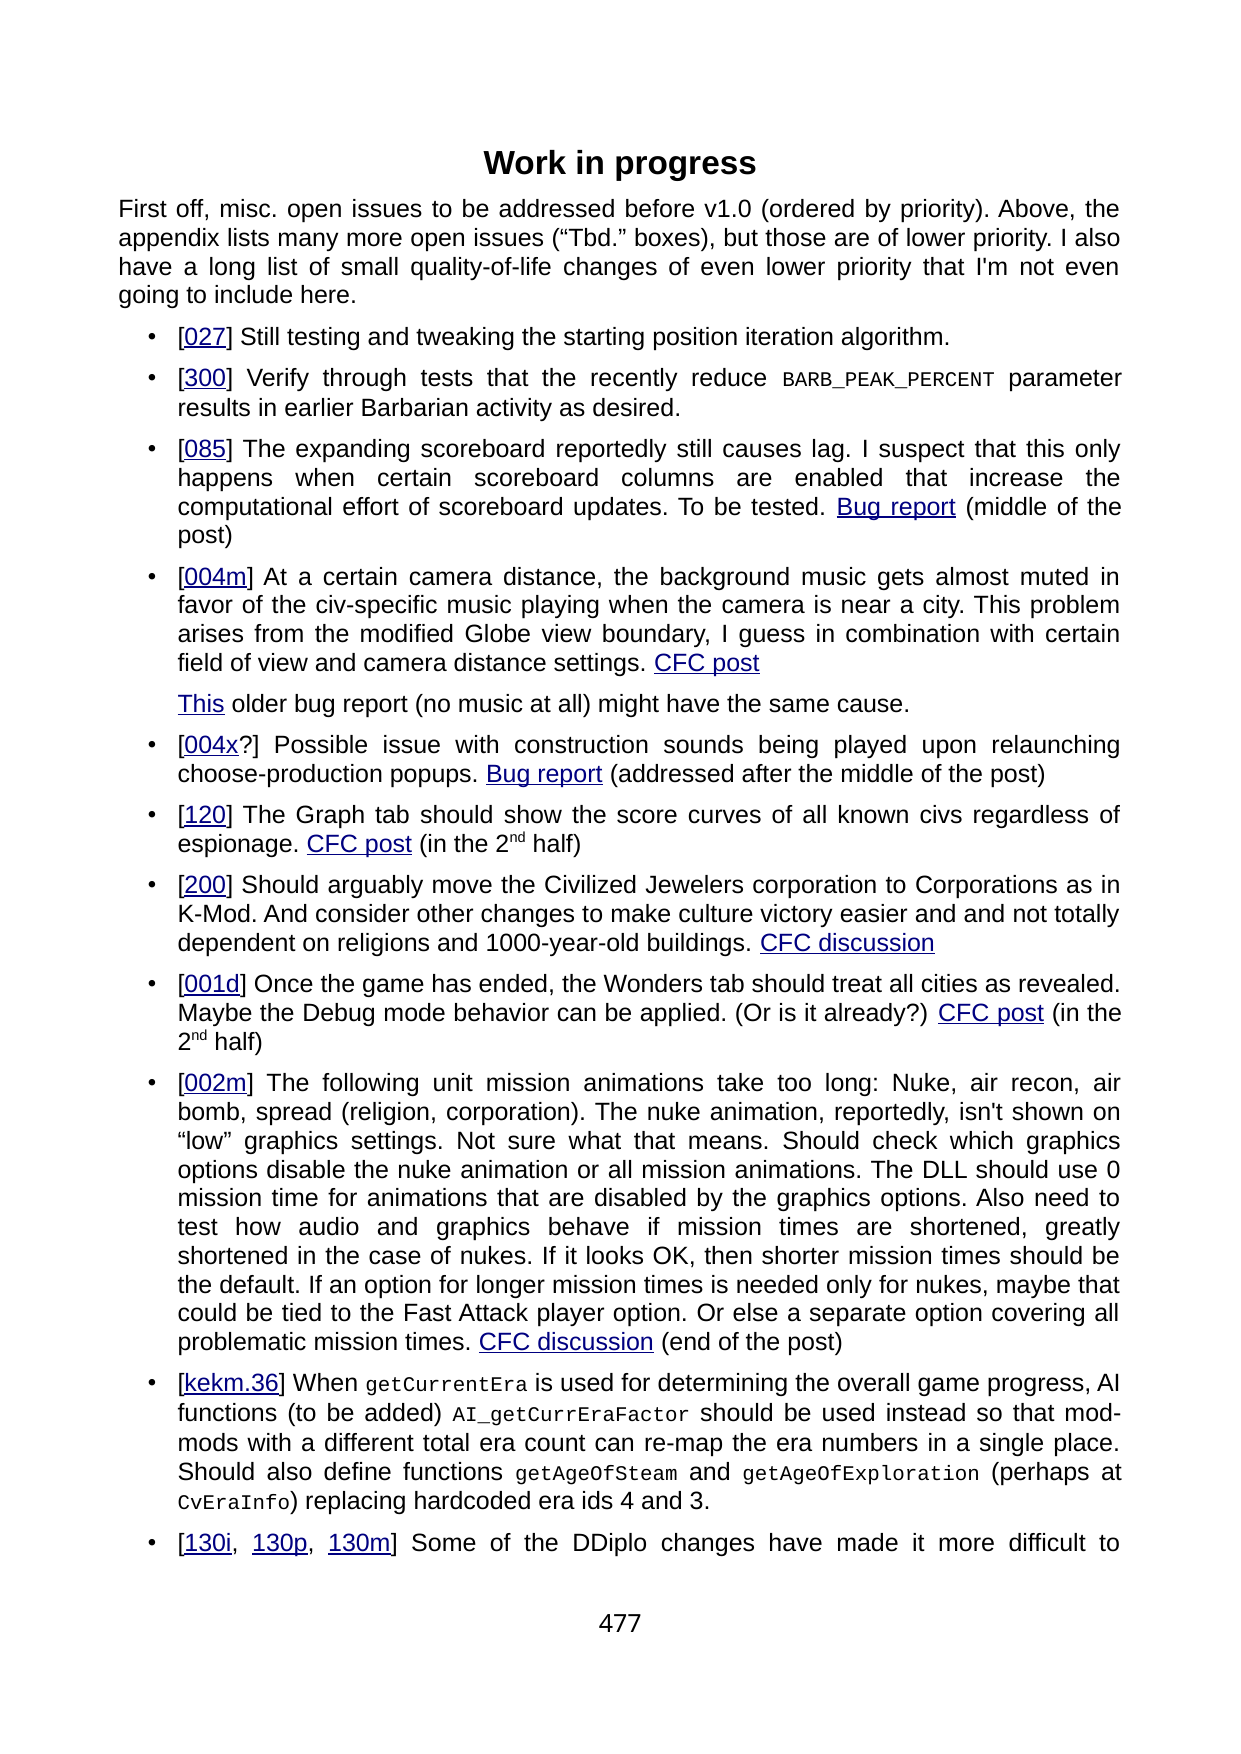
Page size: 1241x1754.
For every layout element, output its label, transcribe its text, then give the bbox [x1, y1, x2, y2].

list [kekm.36] When getCurrentEra is used for determining the overall game progress, AI functions (to be added) AI_getCurrEraFactor should be used instead so that mod-mods with a different total era count can re-map the era numbers in a single place. Should also define functions getAgeOfSteam and getAgeOfExploration (perhaps at CvEraInfo) replacing hardcoded era ids 4 and 3. [148, 1368, 1122, 1516]
subtitle Work in progress [118, 143, 1122, 182]
list [004x?] Possible issue with construction sounds being played upon relaunching choose-production popups. Bug report (addressed after the middle of the post) [148, 730, 1122, 788]
list [002m] The following unit mission animations take too long: Nuke, air recon, air bomb, spread (religion, corporation). The nuke animation, reportedly, isn't shown on “low” graphics settings. Not sure what that means. Should check which graphics options disable the nuke animation or all mission animations. The DLL should use 0 mission time for animations that are disabled by the graphics options. Also need to test how audio and graphics behave if mission times are shortened, greatly shortened in the case of nukes. If it looks OK, then shorter mission times should be the default. If an option for longer mission times is needed only for nukes, maybe that could be tied to the Fast Attack player option. Or else a separate option covering all problematic mission times. CFC discussion (end of the post) [148, 1068, 1122, 1356]
list [120] The Graph tab should show the score curves of all known civs regardless of espionage. CFC post (in the 2nd half) [148, 800, 1122, 858]
list [004m] At a certain camera distance, the background music gets almost muted in favor of the civ-specific music playing when the camera is near a city. This problem arises from the modified Globe view boundary, I guess in combination with certain field of view and camera distance settings. CFC post [148, 561, 1122, 677]
list [027] Still testing and tweaking the starting position iteration algorithm. [148, 322, 1122, 350]
text First off, misc. open issues to be addressed before v1.0 (ordered by priority). Above, the appendix lists many more open issues (“Tbd.” boxes), but those are of lower priority. I also have a long list of small quality-of-life changes of even lower priority that I'm not even going to include here. [118, 194, 1122, 309]
list [085] The expanding scoreboard reportedly still causes lag. I suspect that this only happens when certain scoreboard columns are enabled that increase the computational effort of scoreboard updates. To be tested. Bug report (middle of the post) [148, 434, 1122, 549]
list [001d] Once the game has ended, the Wonders tab should treat all cities as revealed. Maybe the Debug mode behavior can be applied. (Or is it already?) CFC post (in the 2nd half) [148, 969, 1122, 1056]
list [300] Verify through tests that the recently reduce BARB_PEAK_PERCENT parameter results in earlier Barbarian activity as desired. [148, 363, 1122, 421]
list [130i, 130p, 130m] Some of the DDiplo changes have made it more difficult to [148, 1528, 1122, 1557]
list This older bug report (no music at all) might have the same cause. [148, 689, 1122, 718]
list [200] Should arguably move the Civilized Jewelers corporation to Corporations as in K-Mod. And consider other changes to make culture victory easier and and not totally dependent on religions and 1000-year-old buildings. CFC discussion [148, 871, 1122, 957]
